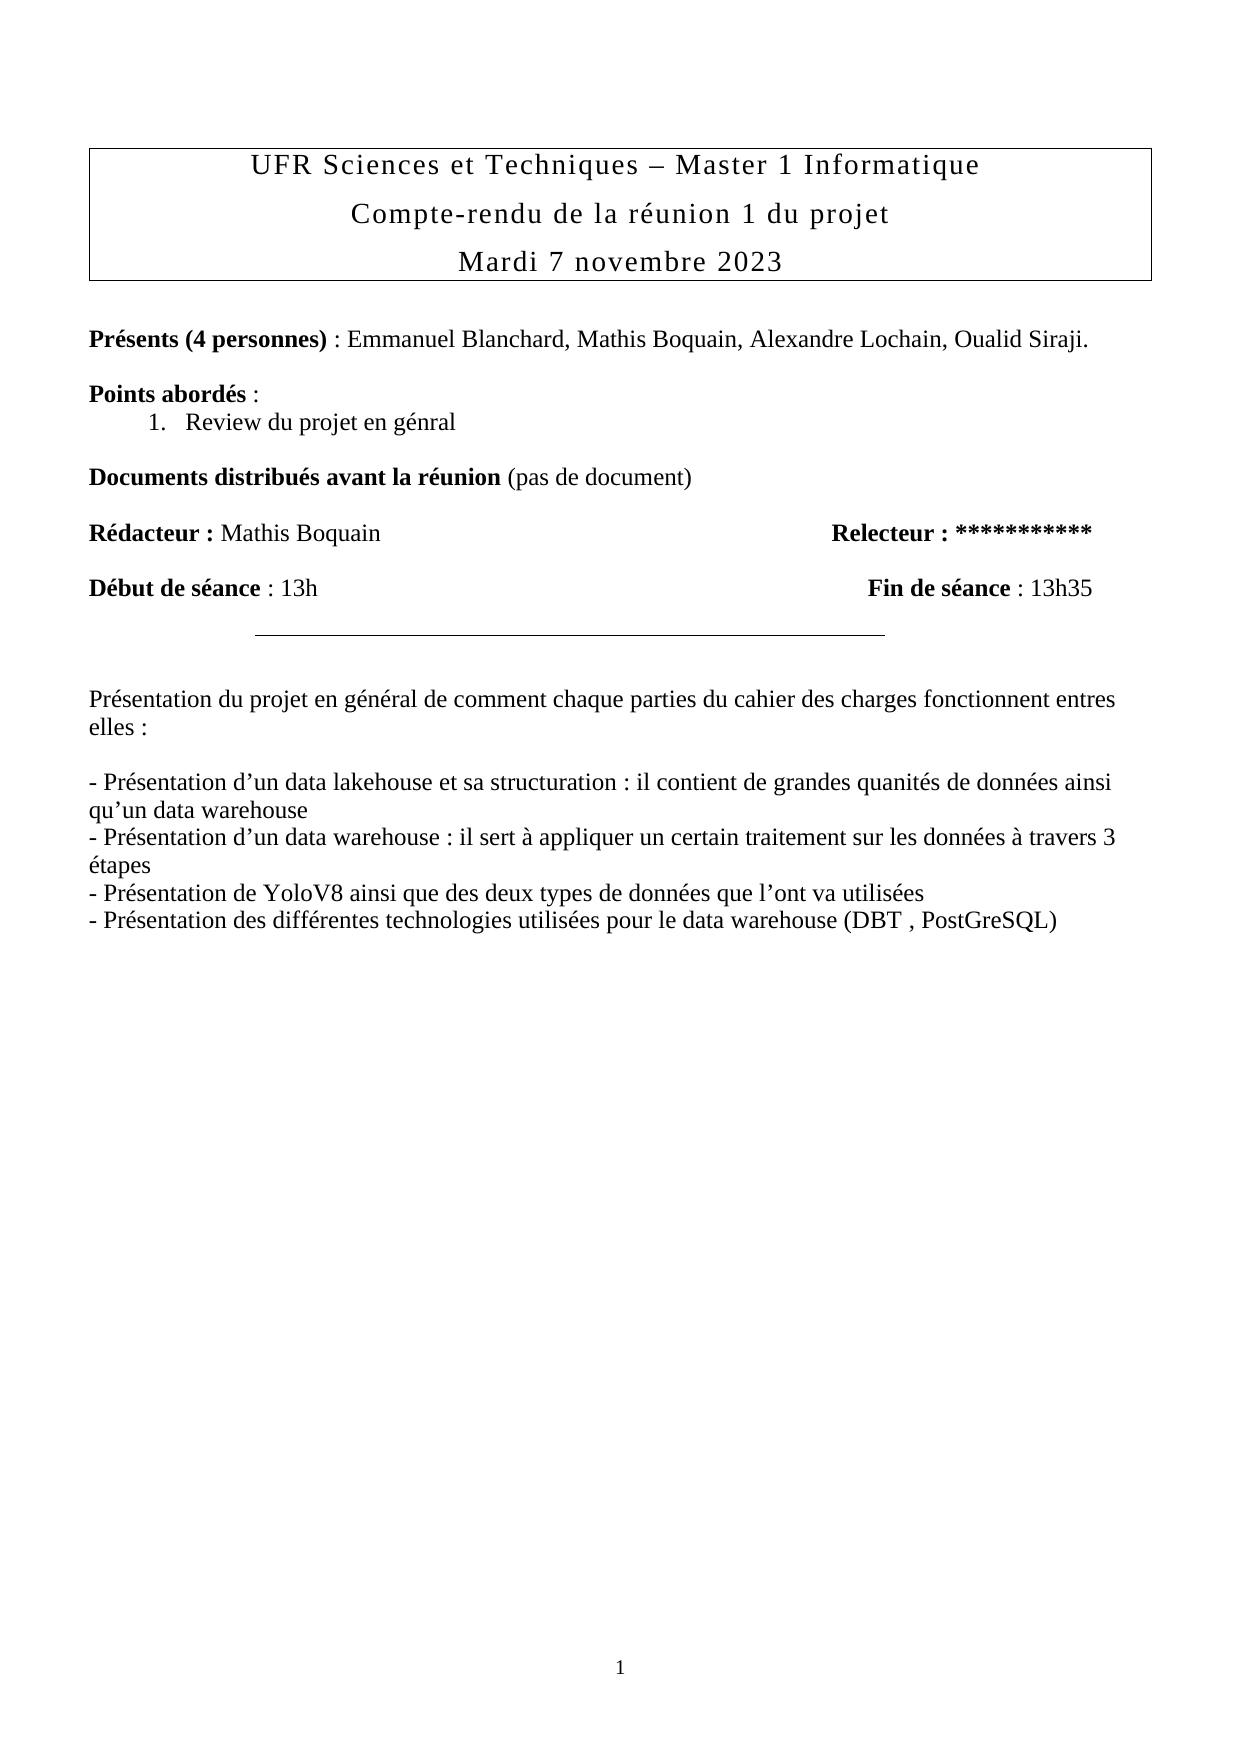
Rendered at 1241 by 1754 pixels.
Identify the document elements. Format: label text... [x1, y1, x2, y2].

text UFR Sciences et Techniques – Master 1 Informatique [90, 149, 1151, 181]
text Compte-rendu de la réunion 1 du projet [90, 196, 1151, 229]
text - Présentation de YoloV8 ainsi que des deux types de données que l’ont va utilisées [88, 879, 1152, 907]
text Documents distribués avant la réunion (pas de document) [88, 463, 1152, 491]
text - Présentation d’un data lakehouse et sa structuration : il contient de grandes quanités de données ainsi qu’un data warehouse [88, 768, 1152, 823]
text Points abordés : [88, 380, 1152, 408]
text Mardi 7 novembre 2023 [90, 244, 1151, 280]
subtitle Rédacteur : Mathis Boquain Relecteur : *********** [88, 519, 1092, 546]
text Début de séance : 13h Fin de séance : 13h35 [88, 574, 1152, 602]
list Review du projet en génral [148, 408, 1152, 436]
text Présents (4 personnes) : Emmanuel Blanchard, Mathis Boquain, Alexandre Lochain, Oualid Siraji. [88, 325, 1152, 352]
text - Présentation des différentes technologies utilisées pour le data warehouse (DBT , PostGreSQL) [88, 907, 1152, 934]
text Présentation du projet en général de comment chaque parties du cahier des charges fonctionnent entres elles : [88, 685, 1152, 740]
text - Présentation d’un data warehouse : il sert à appliquer un certain traitement sur les données à travers 3 étapes [88, 823, 1152, 879]
